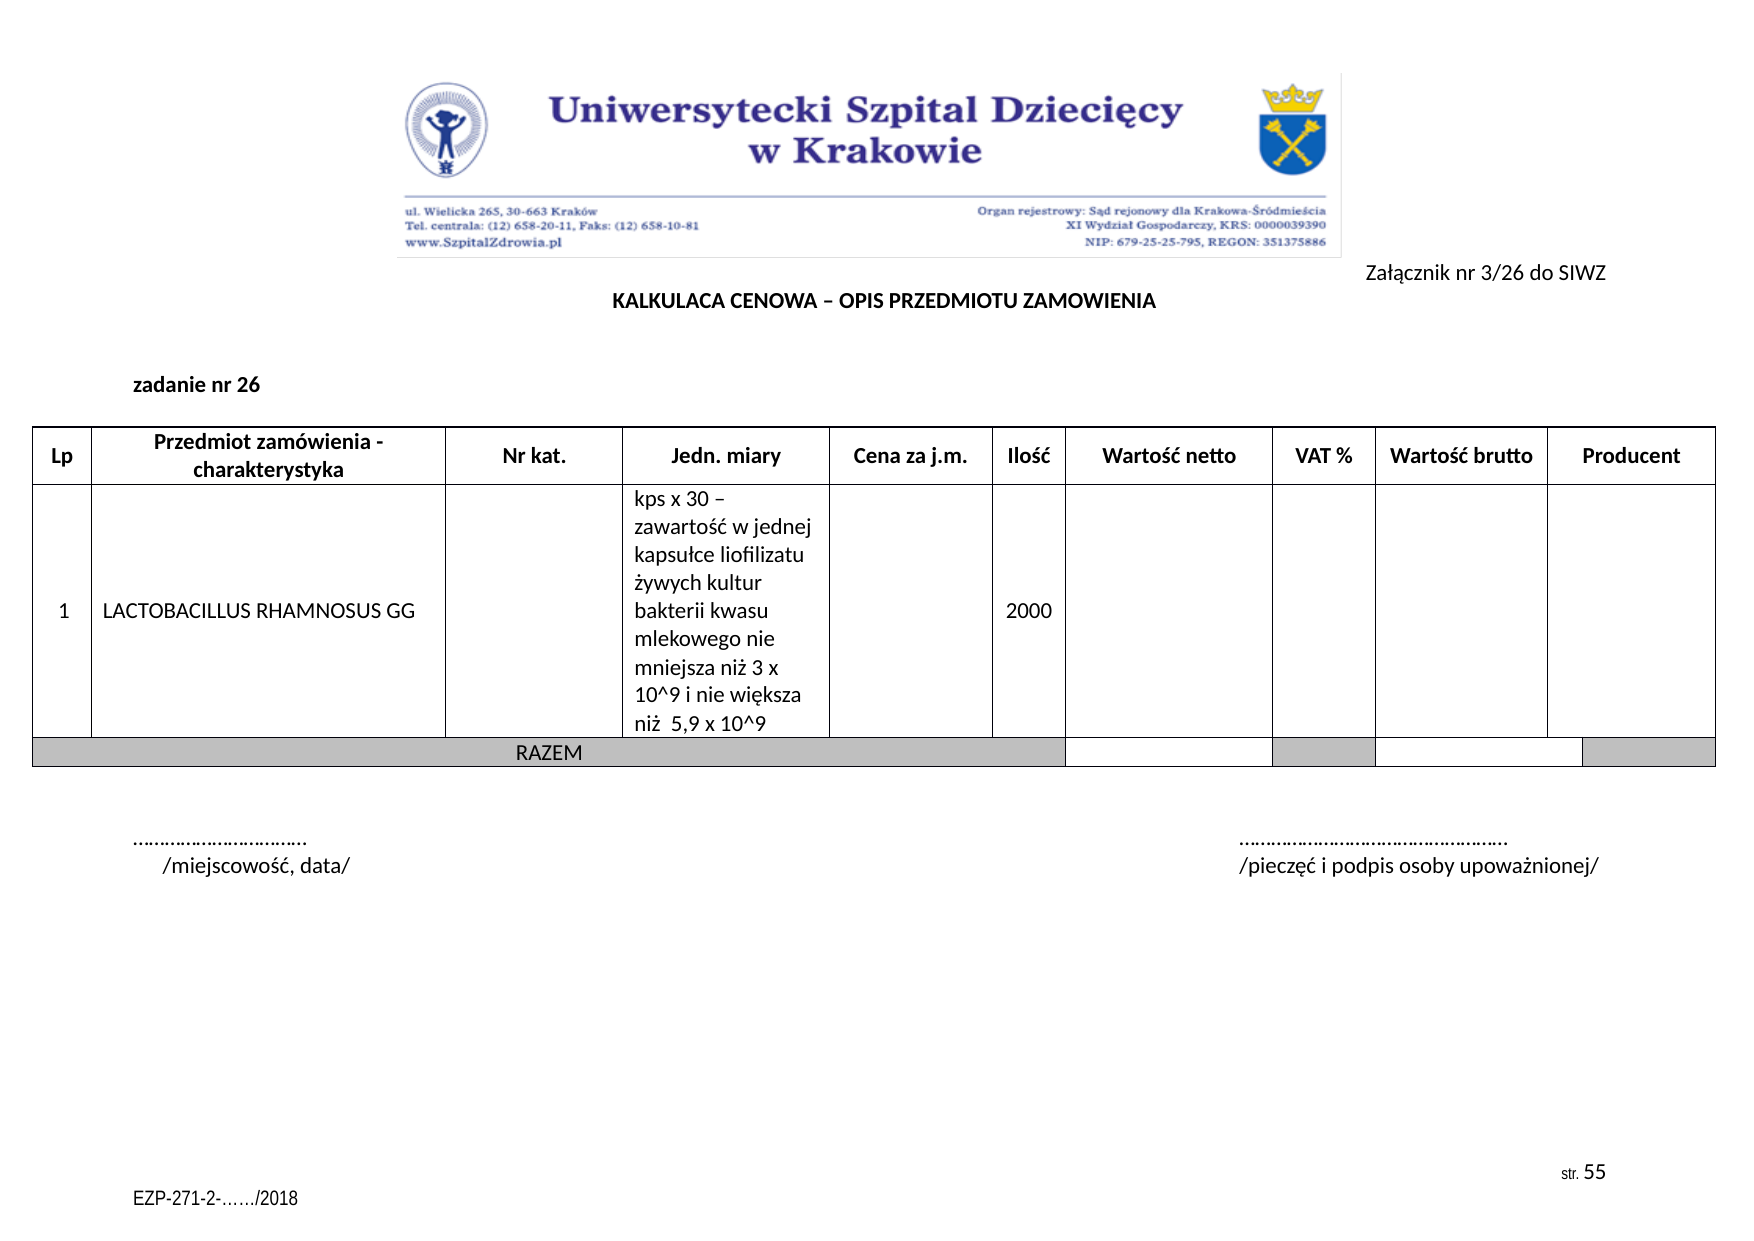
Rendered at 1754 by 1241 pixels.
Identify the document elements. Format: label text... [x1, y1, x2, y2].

table_cell kps x 30 – zawartość w jednej kapsułce liofilizatu żywych kultur bakterii kwasu mlekowego nie mniejsza niż 3 x 10^9 i nie większa niż 5,9 x 10^9 [623, 485, 829, 737]
table_cell [1376, 485, 1547, 737]
table_cell [1548, 485, 1715, 737]
table_cell [1583, 738, 1715, 766]
text /miejscowość, data/ /pieczęć i podpis osoby upoważnionej/ [133, 851, 1606, 879]
table_cell [446, 485, 622, 737]
table_cell 2000 [993, 485, 1065, 737]
text Załącznik nr 3/26 do SIWZ [133, 258, 1606, 286]
list zadanie nr 26 [133, 370, 1606, 398]
text …………………………… …………………………………………… [133, 823, 1606, 851]
table_header VAT % [1273, 428, 1375, 483]
table_cell [1273, 738, 1375, 766]
table_header Wartość brutto [1376, 428, 1547, 483]
table_cell [1273, 485, 1375, 737]
table_header Ilość [993, 428, 1065, 483]
table_cell LACTOBACILLUS RHAMNOSUS GG [92, 485, 445, 737]
table_header Cena za j.m. [830, 428, 992, 483]
table_header Przedmiot zamówienia - charakterystyka [92, 428, 445, 483]
table_header Producent [1548, 428, 1715, 483]
table_header Lp [33, 428, 91, 483]
text KALKULACA CENOWA – OPIS PRZEDMIOTU ZAMOWIENIA [133, 286, 1606, 314]
table_cell RAZEM [33, 738, 1065, 766]
table_cell [830, 485, 992, 737]
table_cell [1066, 738, 1272, 766]
table_header Nr kat. [446, 428, 622, 483]
table_header Wartość netto [1066, 428, 1272, 483]
table_cell 1 [33, 485, 91, 737]
table_cell [1376, 738, 1582, 766]
table_header Jedn. miary [623, 428, 829, 483]
table_cell [1066, 485, 1272, 737]
